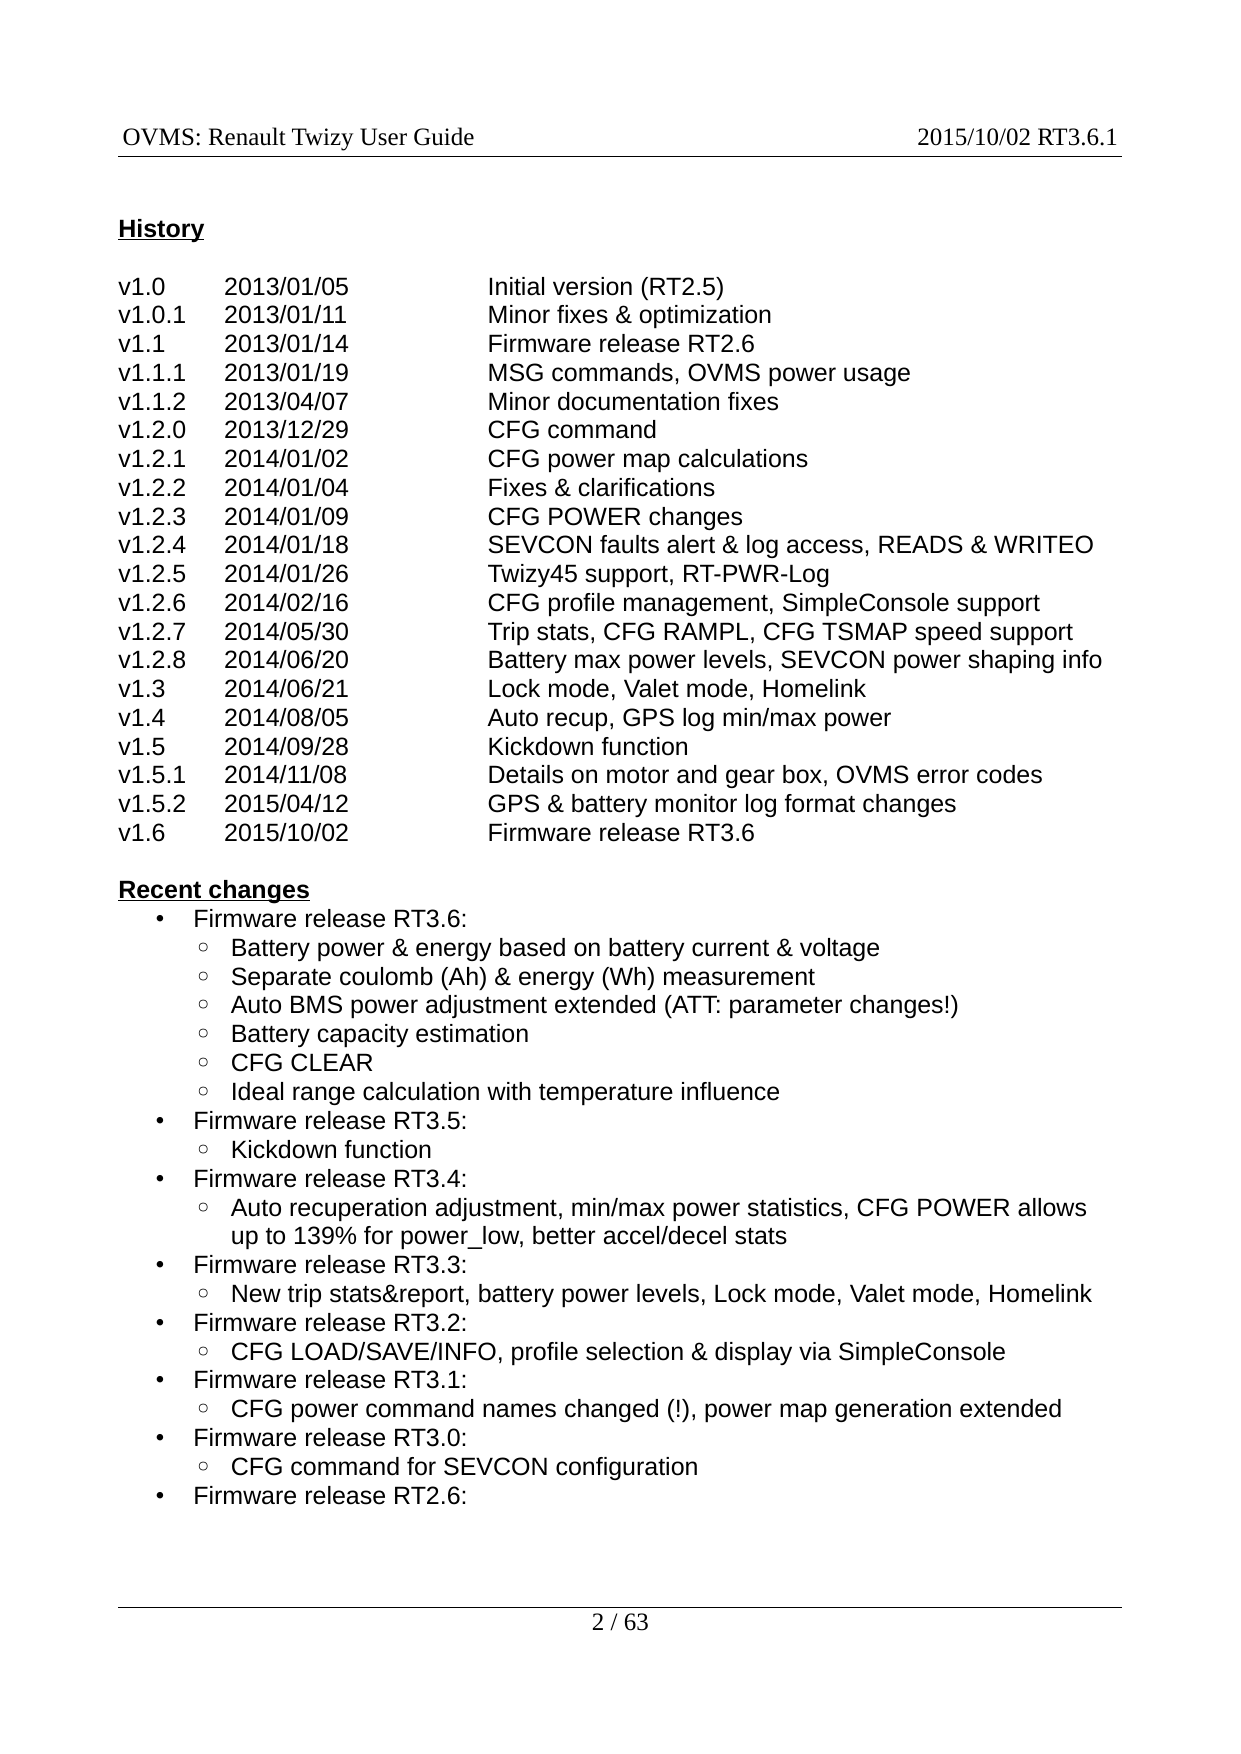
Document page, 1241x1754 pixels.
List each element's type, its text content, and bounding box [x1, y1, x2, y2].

text Recent changes [118, 875, 1122, 904]
text History [118, 214, 1122, 243]
text v1.2.1 2014/01/02 CFG power map calculations [118, 444, 1122, 473]
list Battery capacity estimation [193, 1019, 1122, 1048]
text v1.0.1 2013/01/11 Minor fixes & optimization [118, 300, 1122, 329]
list CFG command for SEVCON configuration [193, 1452, 1122, 1481]
list New trip stats&report, battery power levels, Lock mode, Valet mode, Homelink [193, 1279, 1122, 1308]
text v1.2.8 2014/06/20 Battery max power levels, SEVCON power shaping info [118, 645, 1122, 674]
text v1.4 2014/08/05 Auto recup, GPS log min/max power [118, 703, 1122, 731]
text v1.1.1 2013/01/19 MSG commands, OVMS power usage [118, 358, 1122, 386]
list Firmware release RT3.0: [156, 1423, 1122, 1452]
list Kickdown function [193, 1135, 1122, 1164]
text v1.2.6 2014/02/16 CFG profile management, SimpleConsole support [118, 588, 1122, 616]
text v1.3 2014/06/21 Lock mode, Valet mode, Homelink [118, 674, 1122, 703]
list Battery power & energy based on battery current & voltage [193, 933, 1122, 962]
list Auto BMS power adjustment extended (ATT: parameter changes!) [193, 991, 1122, 1019]
list CFG CLEAR [193, 1048, 1122, 1077]
text v1.2.4 2014/01/18 SEVCON faults alert & log access, READS & WRITEO [118, 530, 1122, 559]
list Firmware release RT3.2: [156, 1308, 1122, 1337]
list CFG LOAD/SAVE/INFO, profile selection & display via SimpleConsole [193, 1337, 1122, 1366]
text v1.6 2015/10/02 Firmware release RT3.6 [118, 818, 1122, 846]
text v1.5.2 2015/04/12 GPS & battery monitor log format changes [118, 789, 1122, 818]
text v1.2.5 2014/01/26 Twizy45 support, RT-PWR-Log [118, 559, 1122, 588]
list Firmware release RT3.6: [156, 904, 1122, 933]
list Firmware release RT3.3: [156, 1250, 1122, 1279]
text v1.2.0 2013/12/29 CFG command [118, 415, 1122, 444]
text v1.5.1 2014/11/08 Details on motor and gear box, OVMS error codes [118, 760, 1122, 789]
text v1.1.2 2013/04/07 Minor documentation fixes [118, 386, 1122, 415]
list Firmware release RT3.1: [156, 1366, 1122, 1394]
list Separate coulomb (Ah) & energy (Wh) measurement [193, 962, 1122, 991]
text v1.2.2 2014/01/04 Fixes & clarifications [118, 473, 1122, 501]
text v1.2.3 2014/01/09 CFG POWER changes [118, 501, 1122, 530]
text v1.0 2013/01/05 Initial version (RT2.5) [118, 271, 1122, 300]
text v1.1 2013/01/14 Firmware release RT2.6 [118, 329, 1122, 358]
list Firmware release RT3.5: [156, 1106, 1122, 1135]
text v1.2.7 2014/05/30 Trip stats, CFG RAMPL, CFG TSMAP speed support [118, 616, 1122, 645]
text v1.5 2014/09/28 Kickdown function [118, 731, 1122, 760]
list Firmware release RT2.6: [156, 1481, 1122, 1510]
list CFG power command names changed (!), power map generation extended [193, 1394, 1122, 1423]
list Firmware release RT3.4: [156, 1164, 1122, 1192]
list Ideal range calculation with temperature influence [193, 1077, 1122, 1106]
list Auto recuperation adjustment, min/max power statistics, CFG POWER allows up to 139% for power_low, better accel/decel stats [193, 1192, 1122, 1250]
